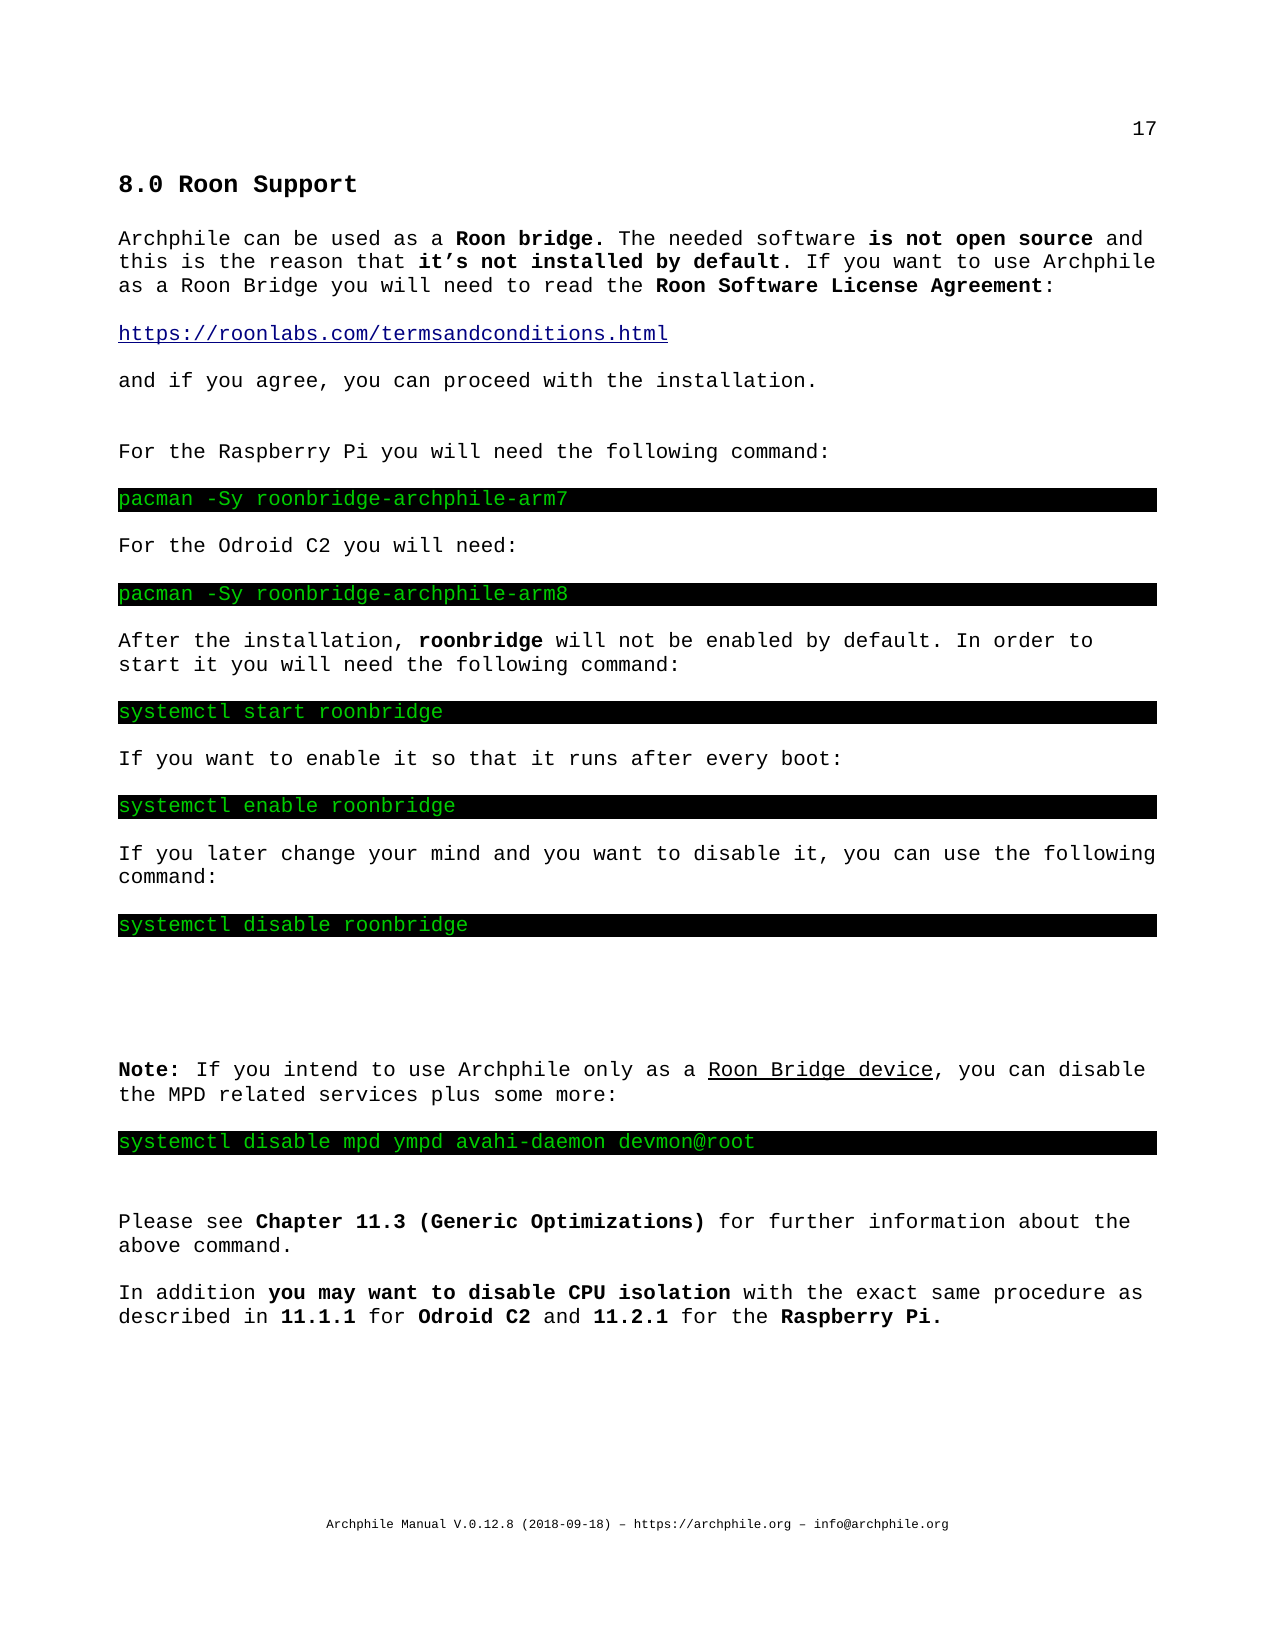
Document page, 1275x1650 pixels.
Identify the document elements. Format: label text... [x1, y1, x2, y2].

text For the Raspberry Pi you will need the following command: [118, 441, 1157, 464]
text In addition you may want to disable CPU isolation with the exact same procedure as described in 11.1.1 for Odroid C2 and 11.2.1 for the Raspberry Pi. [118, 1282, 1157, 1330]
text pacman -Sy roonbridge-archphile-arm8 [118, 583, 1157, 606]
text systemctl disable roonbridge [118, 914, 1157, 937]
text If you later change your mind and you want to disable it, you can use the following command: [118, 843, 1157, 890]
text Note: If you intend to use Archphile only as a Roon Bridge device, you can disable the MPD related services plus some more: [118, 1056, 1157, 1107]
text Please see Chapter 11.3 (Generic Optimizations) for further information about the above command. [118, 1211, 1157, 1259]
text If you want to enable it so that it runs after every boot: [118, 748, 1157, 772]
text For the Odroid C2 you will need: [118, 535, 1157, 559]
text 8.0 Roon Support [118, 171, 1157, 199]
text and if you agree, you can proceed with the installation. [118, 370, 1157, 393]
text After the installation, roonbridge will not be enabled by default. In order to start it you will need the following command: [118, 630, 1157, 677]
text systemctl disable mpd ympd avahi-daemon devmon@root [118, 1131, 1157, 1155]
text systemctl start roonbridge [118, 701, 1157, 724]
text https://roonlabs.com/termsandconditions.html [118, 322, 1157, 346]
text systemctl enable roonbridge [118, 795, 1157, 819]
text Archphile can be used as a Roon bridge. The needed software is not open source and this is the reason that it’s not installed by default. If you want to use Archphile as a Roon Bridge you will need to read the Roon Software License Agreement: [118, 228, 1157, 299]
text pacman -Sy roonbridge-archphile-arm7 [118, 488, 1157, 512]
